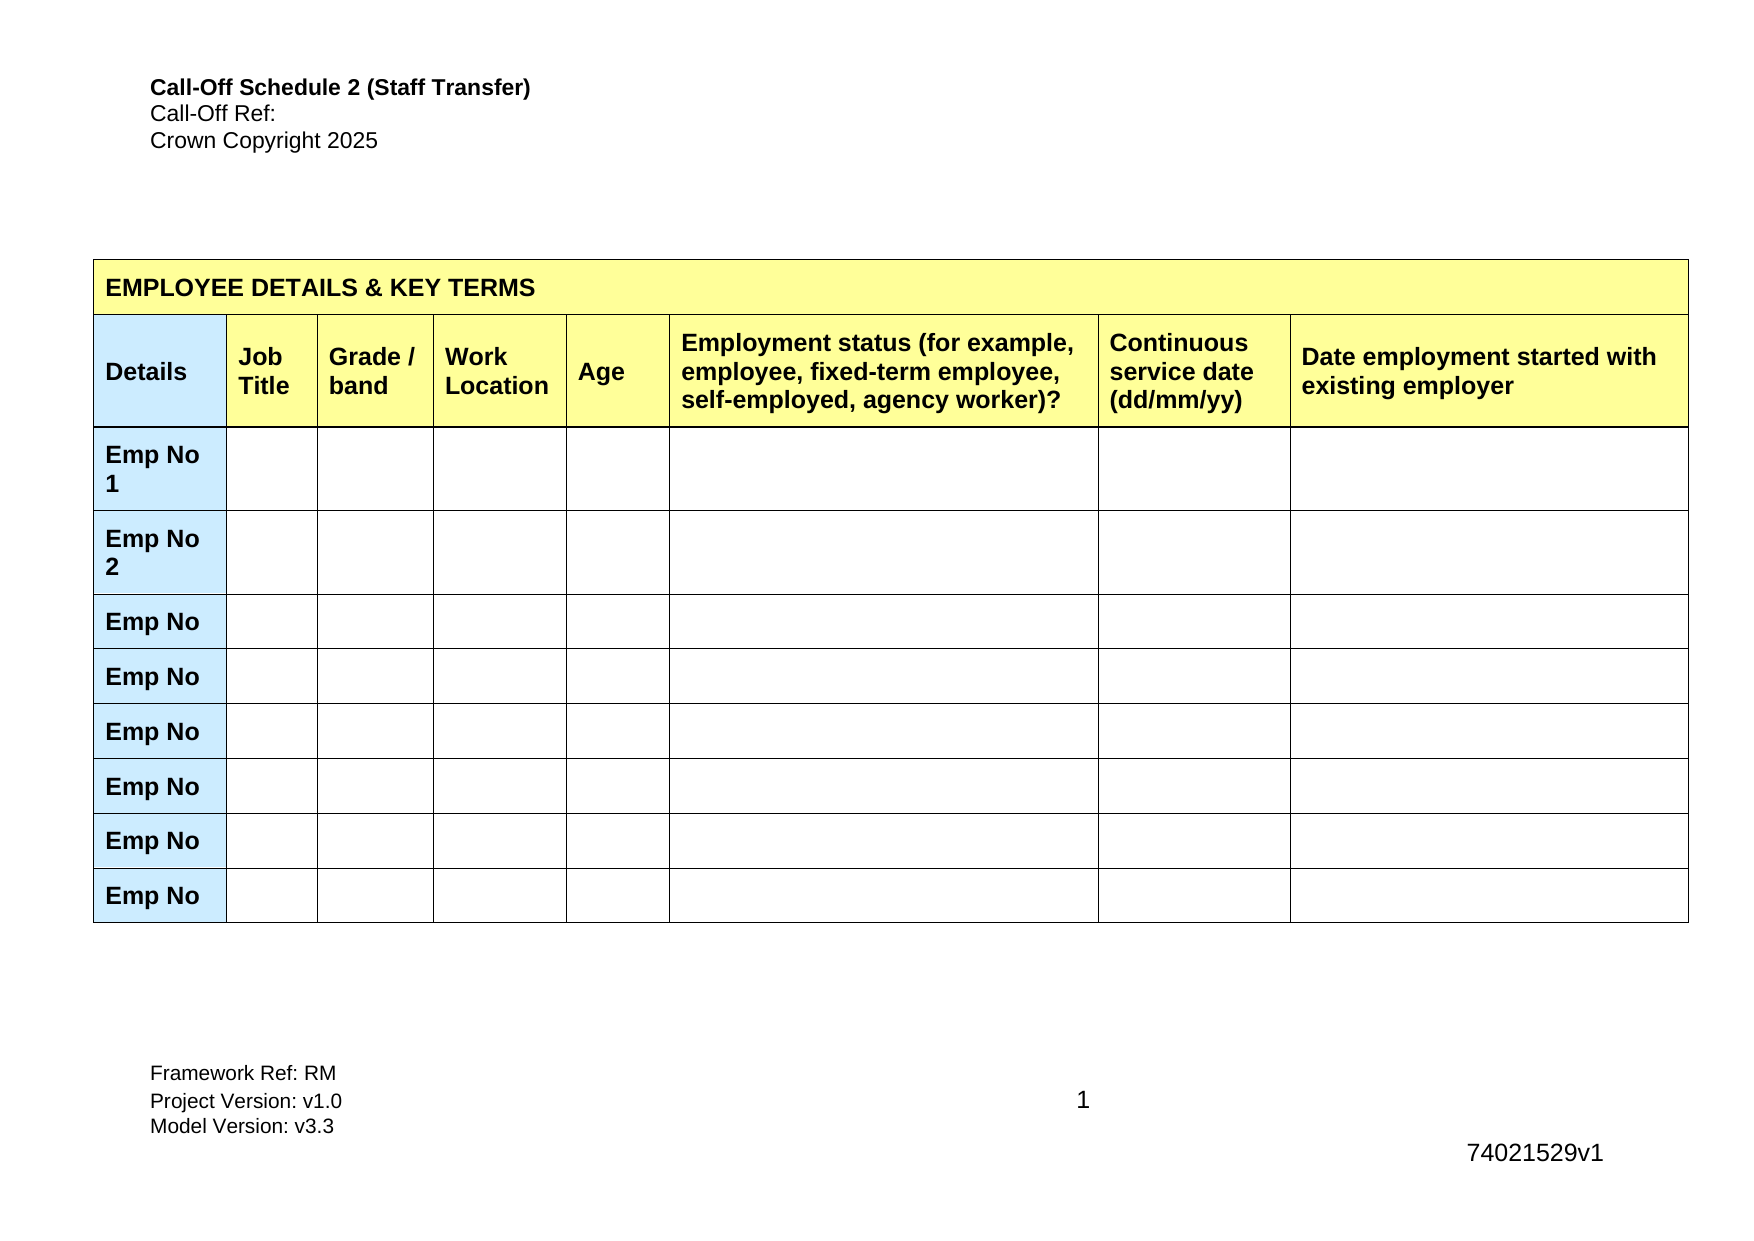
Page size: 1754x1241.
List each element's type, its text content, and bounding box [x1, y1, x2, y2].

table_cell [567, 759, 669, 813]
table_cell [1099, 814, 1290, 867]
table_cell [434, 869, 566, 922]
table_cell [567, 704, 669, 758]
table_cell [318, 595, 433, 648]
table_cell Grade / band [318, 315, 433, 426]
table_cell [434, 595, 566, 648]
table_cell [227, 428, 317, 510]
table_cell Date employment started with existing employer [1291, 315, 1688, 426]
table_cell Job Title [227, 315, 317, 426]
table_cell [1099, 428, 1290, 510]
table_cell [434, 511, 566, 593]
table_cell Age [567, 315, 669, 426]
table_cell [318, 759, 433, 813]
table_cell [567, 649, 669, 703]
table_cell [318, 428, 433, 510]
table_cell Emp No [94, 704, 226, 758]
table_cell [670, 428, 1098, 510]
table_cell [1291, 595, 1688, 648]
table_cell Emp No [94, 869, 226, 922]
table_cell [227, 595, 317, 648]
table_cell [227, 704, 317, 758]
table_cell [670, 511, 1098, 593]
table_cell [1291, 428, 1688, 510]
table_cell Emp No [94, 814, 226, 867]
table_cell [318, 869, 433, 922]
table_cell [318, 649, 433, 703]
table_cell Employment status (for example, employee, fixed-term employee, self-employed, agency worker)? [670, 315, 1098, 426]
table_cell [670, 704, 1098, 758]
table_cell Details [94, 315, 226, 426]
table_cell Emp No [94, 759, 226, 813]
table_cell [1099, 704, 1290, 758]
table_cell [318, 511, 433, 593]
table_cell [1291, 704, 1688, 758]
table_cell [1099, 595, 1290, 648]
table_cell [227, 814, 317, 867]
table_cell [434, 428, 566, 510]
table_cell [227, 511, 317, 593]
table_cell [670, 869, 1098, 922]
table_cell [1099, 759, 1290, 813]
table_cell [318, 704, 433, 758]
table_cell Emp No 2 [94, 511, 226, 593]
table_cell [1291, 649, 1688, 703]
table_cell [434, 704, 566, 758]
table_cell Work Location [434, 315, 566, 426]
table_cell [318, 814, 433, 867]
table_cell [227, 649, 317, 703]
table_cell [567, 869, 669, 922]
table_cell Continuous service date (dd/mm/yy) [1099, 315, 1290, 426]
table_cell [670, 759, 1098, 813]
table_cell Emp No [94, 595, 226, 648]
table_cell [1291, 814, 1688, 867]
table_cell Emp No 1 [94, 428, 226, 510]
table_cell [434, 649, 566, 703]
table_cell [567, 511, 669, 593]
table_cell [670, 595, 1098, 648]
table_cell [1099, 869, 1290, 922]
table_cell [567, 595, 669, 648]
table_cell [227, 869, 317, 922]
table_cell [1291, 511, 1688, 593]
table_cell [227, 759, 317, 813]
table_cell [670, 814, 1098, 867]
table_cell [434, 759, 566, 813]
table_cell [670, 649, 1098, 703]
table_header EMPLOYEE DETAILS & KEY TERMS [94, 260, 1688, 314]
table_cell [567, 814, 669, 867]
table_cell [1099, 511, 1290, 593]
table_cell [1291, 759, 1688, 813]
table_cell [434, 814, 566, 867]
table_cell [567, 428, 669, 510]
table_cell [1291, 869, 1688, 922]
table_cell [1099, 649, 1290, 703]
table_cell Emp No [94, 649, 226, 703]
